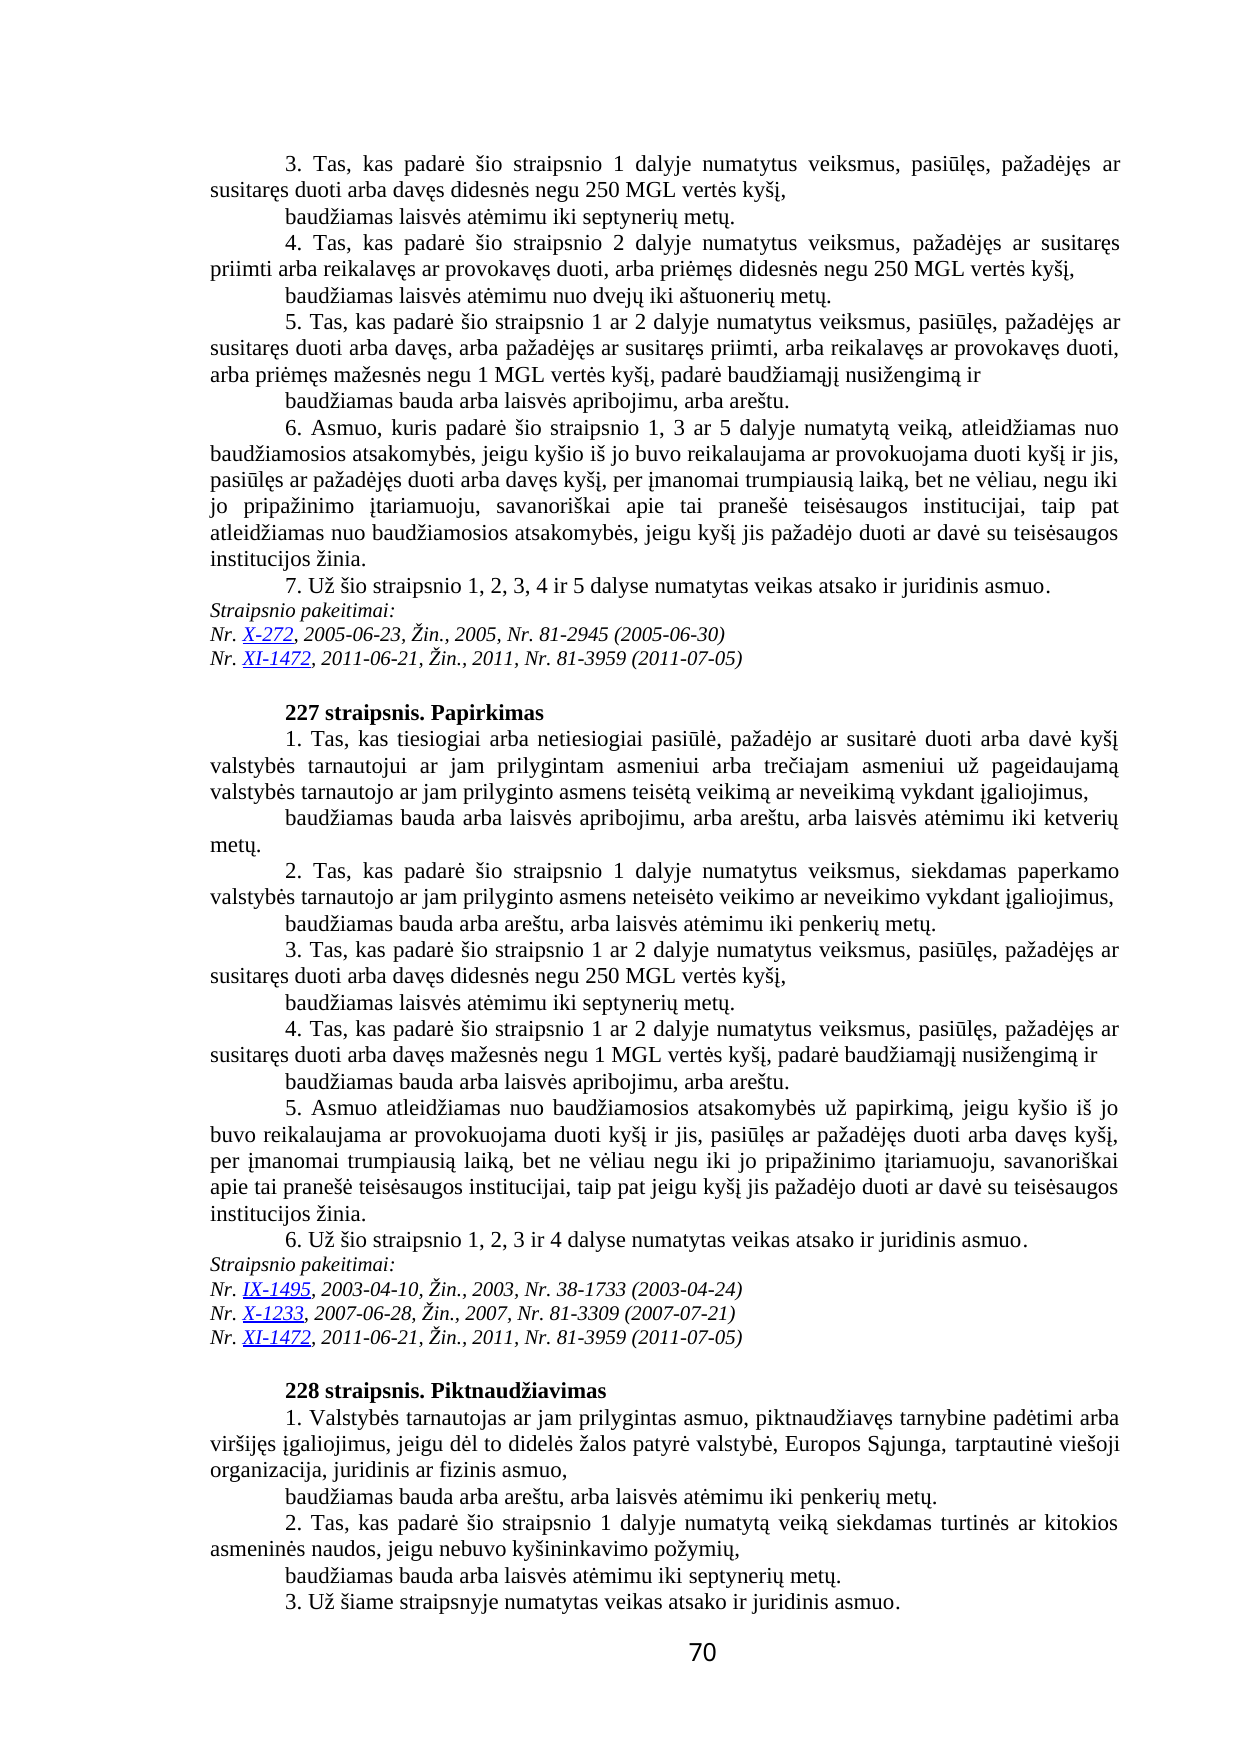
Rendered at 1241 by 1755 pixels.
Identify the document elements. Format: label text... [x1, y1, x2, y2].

text 2. Tas, kas padarė šio straipsnio 1 dalyje numatytą veiką siekdamas turtinės ar kitokios asmeninės naudos, jeigu nebuvo kyšininkavimo požymių, [210, 1509, 1120, 1562]
text baudžiamas laisvės atėmimu nuo dvejų iki aštuonerių metų. [210, 282, 1120, 308]
text Straipsnio pakeitimai: [210, 1252, 1120, 1276]
text baudžiamas bauda arba areštu, arba laisvės atėmimu iki penkerių metų. [210, 1483, 1120, 1509]
text Nr. X-1233, 2007-06-28, Žin., 2007, Nr. 81-3309 (2007-07-21) [210, 1301, 1120, 1324]
text 3. Už šiame straipsnyje numatytas veikas atsako ir juridinis asmuo. [210, 1588, 1120, 1614]
text 2. Tas, kas padarė šio straipsnio 1 dalyje numatytus veiksmus, siekdamas paperkamo valstybės tarnautojo ar jam prilyginto asmens neteisėto veikimo ar neveikimo vykdant įgaliojimus, [210, 857, 1120, 910]
text baudžiamas bauda arba areštu, arba laisvės atėmimu iki penkerių metų. [210, 910, 1120, 936]
text 6. Asmuo, kuris padarė šio straipsnio 1, 3 ar 5 dalyje numatytą veiką, atleidžiamas nuo baudžiamosios atsakomybės, jeigu kyšio iš jo buvo reikalaujama ar provokuojama duoti kyšį ir jis, pasiūlęs ar pažadėjęs duoti arba davęs kyšį, per įmanomai trumpiausią laiką, bet ne vėliau, negu iki jo pripažinimo įtariamuoju, savanoriškai apie tai pranešė teisėsaugos institucijai, taip pat atleidžiamas nuo baudžiamosios atsakomybės, jeigu kyšį jis pažadėjo duoti ar davė su teisėsaugos institucijos žinia. [210, 413, 1120, 572]
text 4. Tas, kas padarė šio straipsnio 2 dalyje numatytus veiksmus, pažadėjęs ar susitaręs priimti arba reikalavęs ar provokavęs duoti, arba priėmęs didesnės negu 250 MGL vertės kyšį, [210, 229, 1120, 282]
text 227 straipsnis. Papirkimas [210, 699, 1120, 725]
text 7. Už šio straipsnio 1, 2, 3, 4 ir 5 dalyse numatytas veikas atsako ir juridinis asmuo. [210, 572, 1120, 598]
text 5. Tas, kas padarė šio straipsnio 1 ar 2 dalyje numatytus veiksmus, pasiūlęs, pažadėjęs ar susitaręs duoti arba davęs, arba pažadėjęs ar susitaręs priimti, arba reikalavęs ar provokavęs duoti, arba priėmęs mažesnės negu 1 MGL vertės kyšį, padarė baudžiamąjį nusižengimą ir [210, 308, 1120, 387]
text 1. Tas, kas tiesiogiai arba netiesiogiai pasiūlė, pažadėjo ar susitarė duoti arba davė kyšį valstybės tarnautojui ar jam prilygintam asmeniui arba trečiajam asmeniui už pageidaujamą valstybės tarnautojo ar jam prilyginto asmens teisėtą veikimą ar neveikimą vykdant įgaliojimus, [210, 725, 1120, 804]
text baudžiamas bauda arba laisvės atėmimu iki septynerių metų. [210, 1562, 1120, 1588]
text baudžiamas bauda arba laisvės apribojimu, arba areštu. [210, 1068, 1120, 1094]
text Nr. XI-1472, 2011-06-21, Žin., 2011, Nr. 81-3959 (2011-07-05) [210, 1324, 1120, 1349]
text 3. Tas, kas padarė šio straipsnio 1 dalyje numatytus veiksmus, pasiūlęs, pažadėjęs ar susitaręs duoti arba davęs didesnės negu 250 MGL vertės kyšį, [210, 150, 1120, 203]
text Nr. XI-1472, 2011-06-21, Žin., 2011, Nr. 81-3959 (2011-07-05) [210, 646, 1120, 670]
text Nr. IX-1495, 2003-04-10, Žin., 2003, Nr. 38-1733 (2003-04-24) [210, 1276, 1120, 1301]
text baudžiamas laisvės atėmimu iki septynerių metų. [210, 203, 1120, 229]
text baudžiamas bauda arba laisvės apribojimu, arba areštu, arba laisvės atėmimu iki ketverių metų. [210, 804, 1120, 857]
text baudžiamas laisvės atėmimu iki septynerių metų. [210, 989, 1120, 1015]
text 3. Tas, kas padarė šio straipsnio 1 ar 2 dalyje numatytus veiksmus, pasiūlęs, pažadėjęs ar susitaręs duoti arba davęs didesnės negu 250 MGL vertės kyšį, [210, 936, 1120, 989]
text baudžiamas bauda arba laisvės apribojimu, arba areštu. [210, 387, 1120, 413]
text 4. Tas, kas padarė šio straipsnio 1 ar 2 dalyje numatytus veiksmus, pasiūlęs, pažadėjęs ar susitaręs duoti arba davęs mažesnės negu 1 MGL vertės kyšį, padarė baudžiamąjį nusižengimą ir [210, 1015, 1120, 1068]
text 5. Asmuo atleidžiamas nuo baudžiamosios atsakomybės už papirkimą, jeigu kyšio iš jo buvo reikalaujama ar provokuojama duoti kyšį ir jis, pasiūlęs ar pažadėjęs duoti arba davęs kyšį, per įmanomai trumpiausią laiką, bet ne vėliau negu iki jo pripažinimo įtariamuoju, savanoriškai apie tai pranešė teisėsaugos institucijai, taip pat jeigu kyšį jis pažadėjo duoti ar davė su teisėsaugos institucijos žinia. [210, 1094, 1120, 1226]
text 228 straipsnis. Piktnaudžiavimas [210, 1377, 1120, 1404]
text 6. Už šio straipsnio 1, 2, 3 ir 4 dalyse numatytas veikas atsako ir juridinis asmuo. [210, 1226, 1120, 1252]
text Nr. X-272, 2005-06-23, Žin., 2005, Nr. 81-2945 (2005-06-30) [210, 622, 1120, 646]
text Straipsnio pakeitimai: [210, 598, 1120, 622]
text 1. Valstybės tarnautojas ar jam prilygintas asmuo, piktnaudžiavęs tarnybine padėtimi arba viršijęs įgaliojimus, jeigu dėl to didelės žalos patyrė valstybė, Europos Sąjunga, tarptautinė viešoji organizacija, juridinis ar fizinis asmuo, [210, 1404, 1120, 1483]
